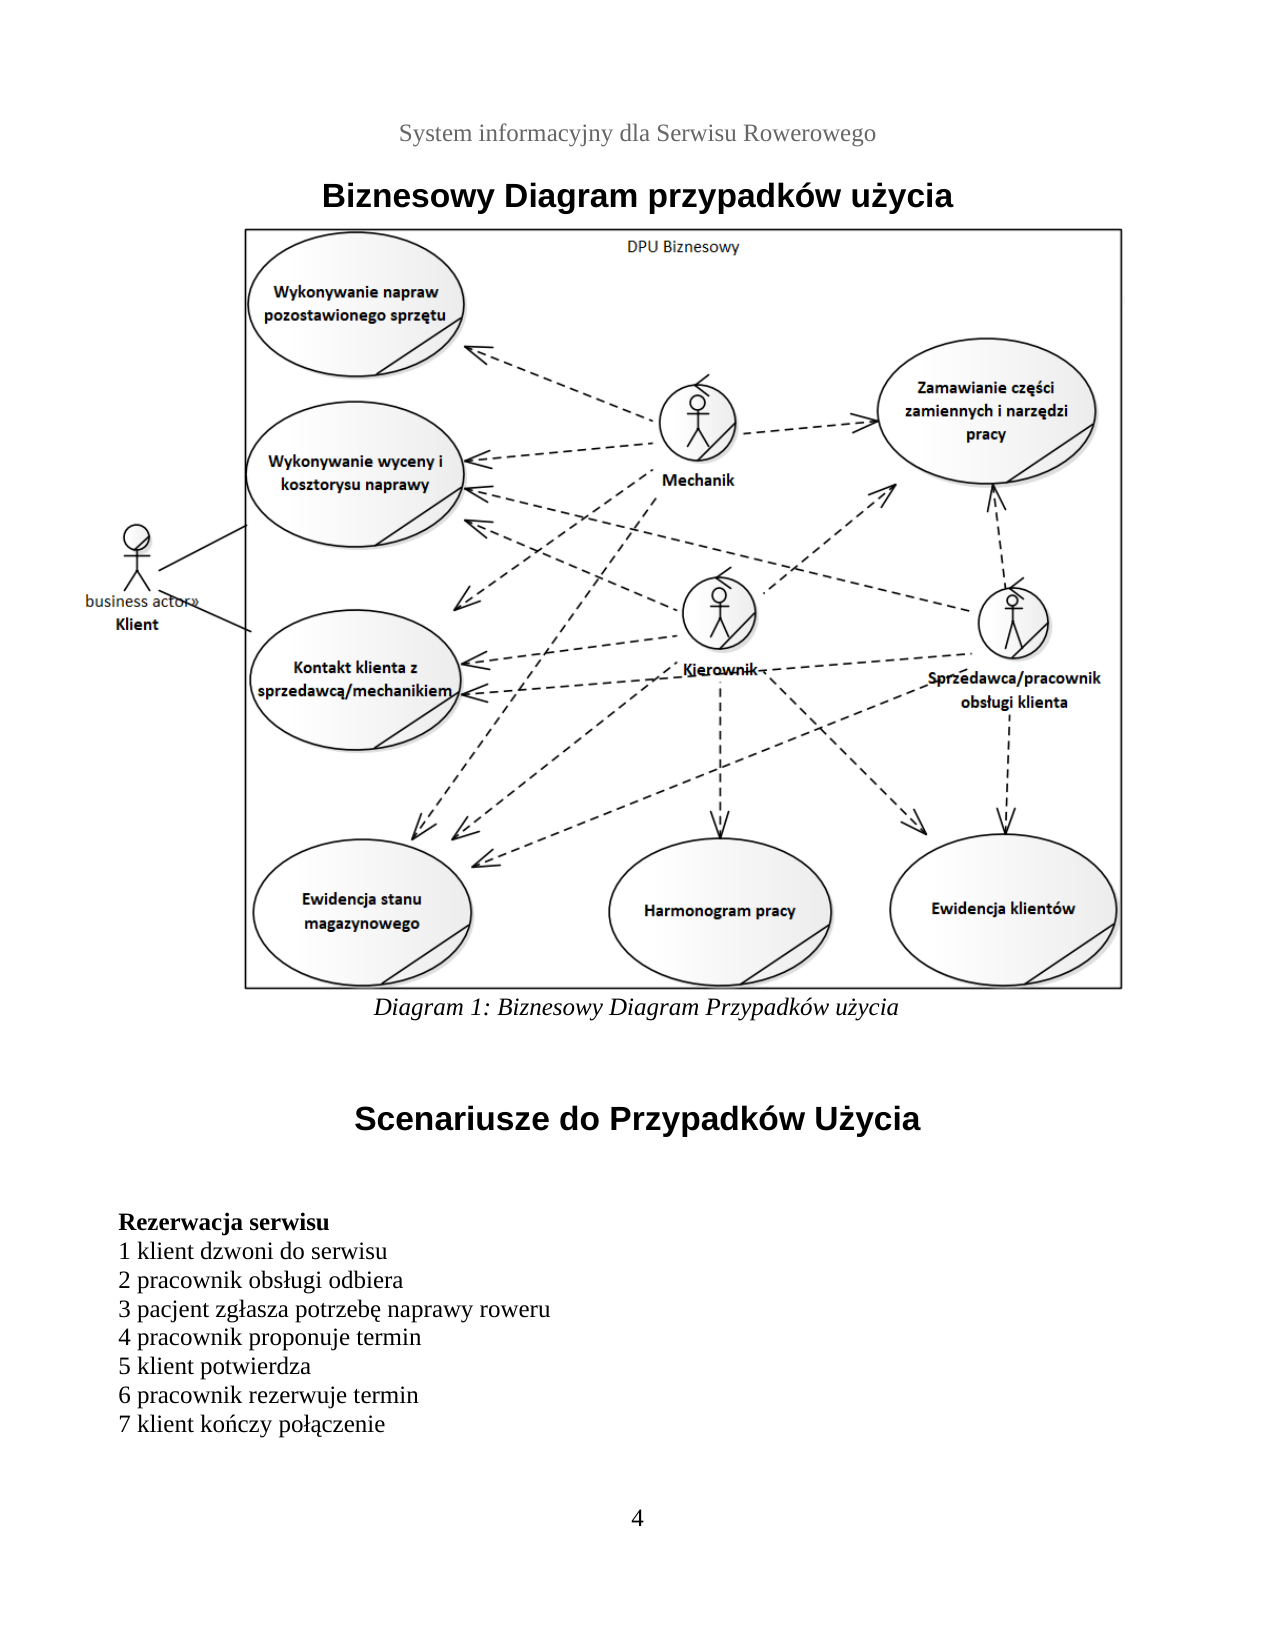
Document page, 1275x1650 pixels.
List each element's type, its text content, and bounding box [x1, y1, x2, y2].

subtitle Biznesowy Diagram przypadków użycia [118, 176, 1157, 215]
text 5 klient potwierdza [118, 1351, 1157, 1380]
text 6 pracownik rezerwuje termin [118, 1380, 1157, 1409]
text 2 pracownik obsługi odbiera [118, 1265, 1157, 1294]
subtitle Scenariusze do Przypadków Użycia [118, 1099, 1157, 1137]
text Diagram 1: Biznesowy Diagram Przypadków użycia [118, 992, 1157, 1021]
text Rezerwacja serwisu [118, 1207, 1157, 1236]
text 4 pracownik proponuje termin [118, 1322, 1157, 1351]
text 1 klient dzwoni do serwisu [118, 1236, 1157, 1265]
picture [85, 227, 1125, 992]
text 3 pacjent zgłasza potrzebę naprawy roweru [118, 1294, 1157, 1322]
text 7 klient kończy połączenie [118, 1409, 1157, 1437]
